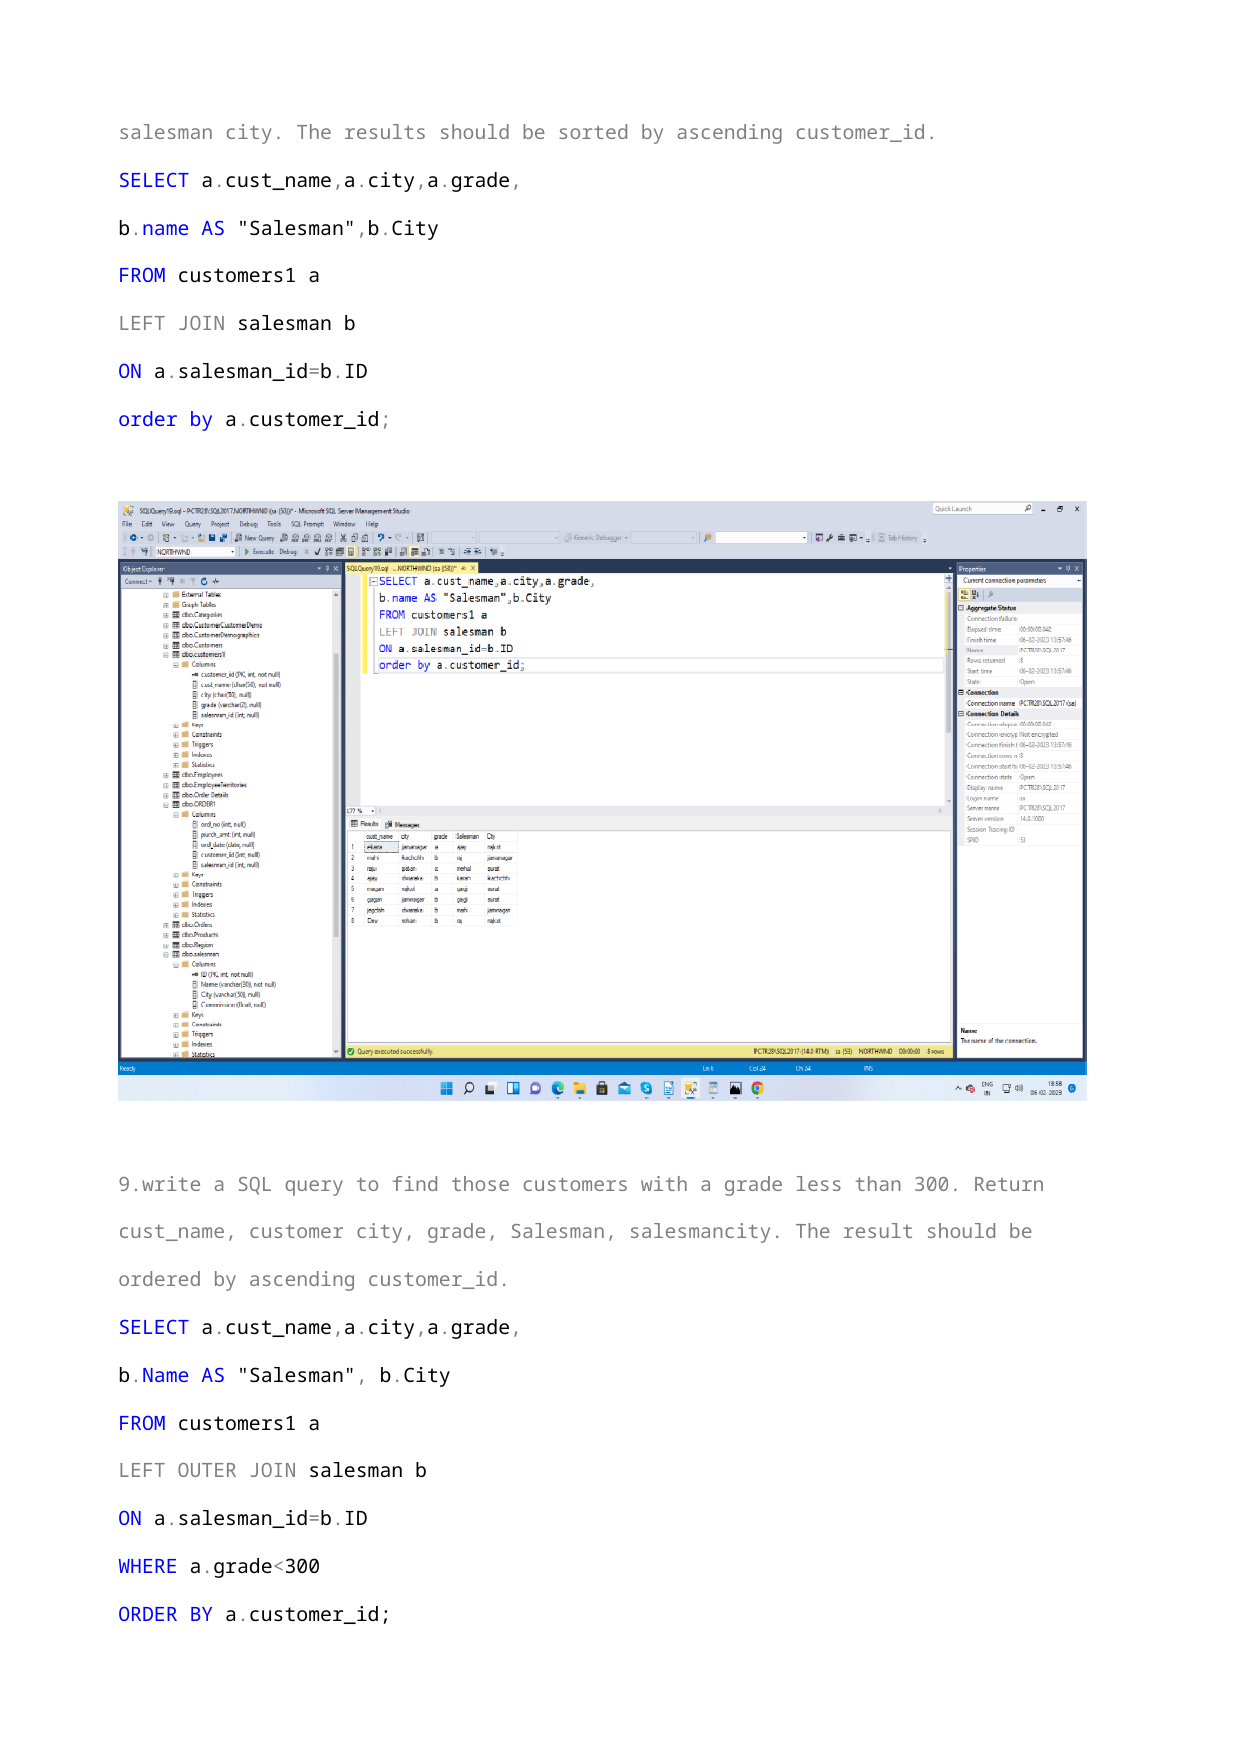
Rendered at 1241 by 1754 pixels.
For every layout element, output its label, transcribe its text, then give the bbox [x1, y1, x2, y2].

text ORDER BY a.customer_id; [118, 1600, 1122, 1627]
text SELECT a.cust_name,a.city,a.grade, [118, 1313, 1122, 1340]
text b.Name AS "Salesman", b.City [118, 1361, 1122, 1388]
text ordered by ascending customer_id. [118, 1265, 1122, 1292]
text LEFT OUTER JOIN salesman b [118, 1457, 1122, 1484]
text 9.write a SQL query to find those customers with a grade less than 300. Return [118, 1170, 1122, 1197]
text ON a.salesman_id=b.ID [118, 1504, 1122, 1531]
text salesman city. The results should be sorted by ascending customer_id. [118, 118, 1122, 145]
text ON a.salesman_id=b.ID [118, 357, 1122, 384]
text FROM customers1 a [118, 262, 1122, 288]
text FROM customers1 a [118, 1409, 1122, 1436]
text cust_name, customer city, grade, Salesman, salesmancity. The result should be [118, 1218, 1122, 1244]
text SELECT a.cust_name,a.city,a.grade, [118, 166, 1122, 193]
text order by a.customer_id; [118, 405, 1122, 432]
text LEFT JOIN salesman b [118, 309, 1122, 336]
text WHERE a.grade<300 [118, 1552, 1122, 1579]
text b.name AS "Salesman",b.City [118, 214, 1122, 241]
